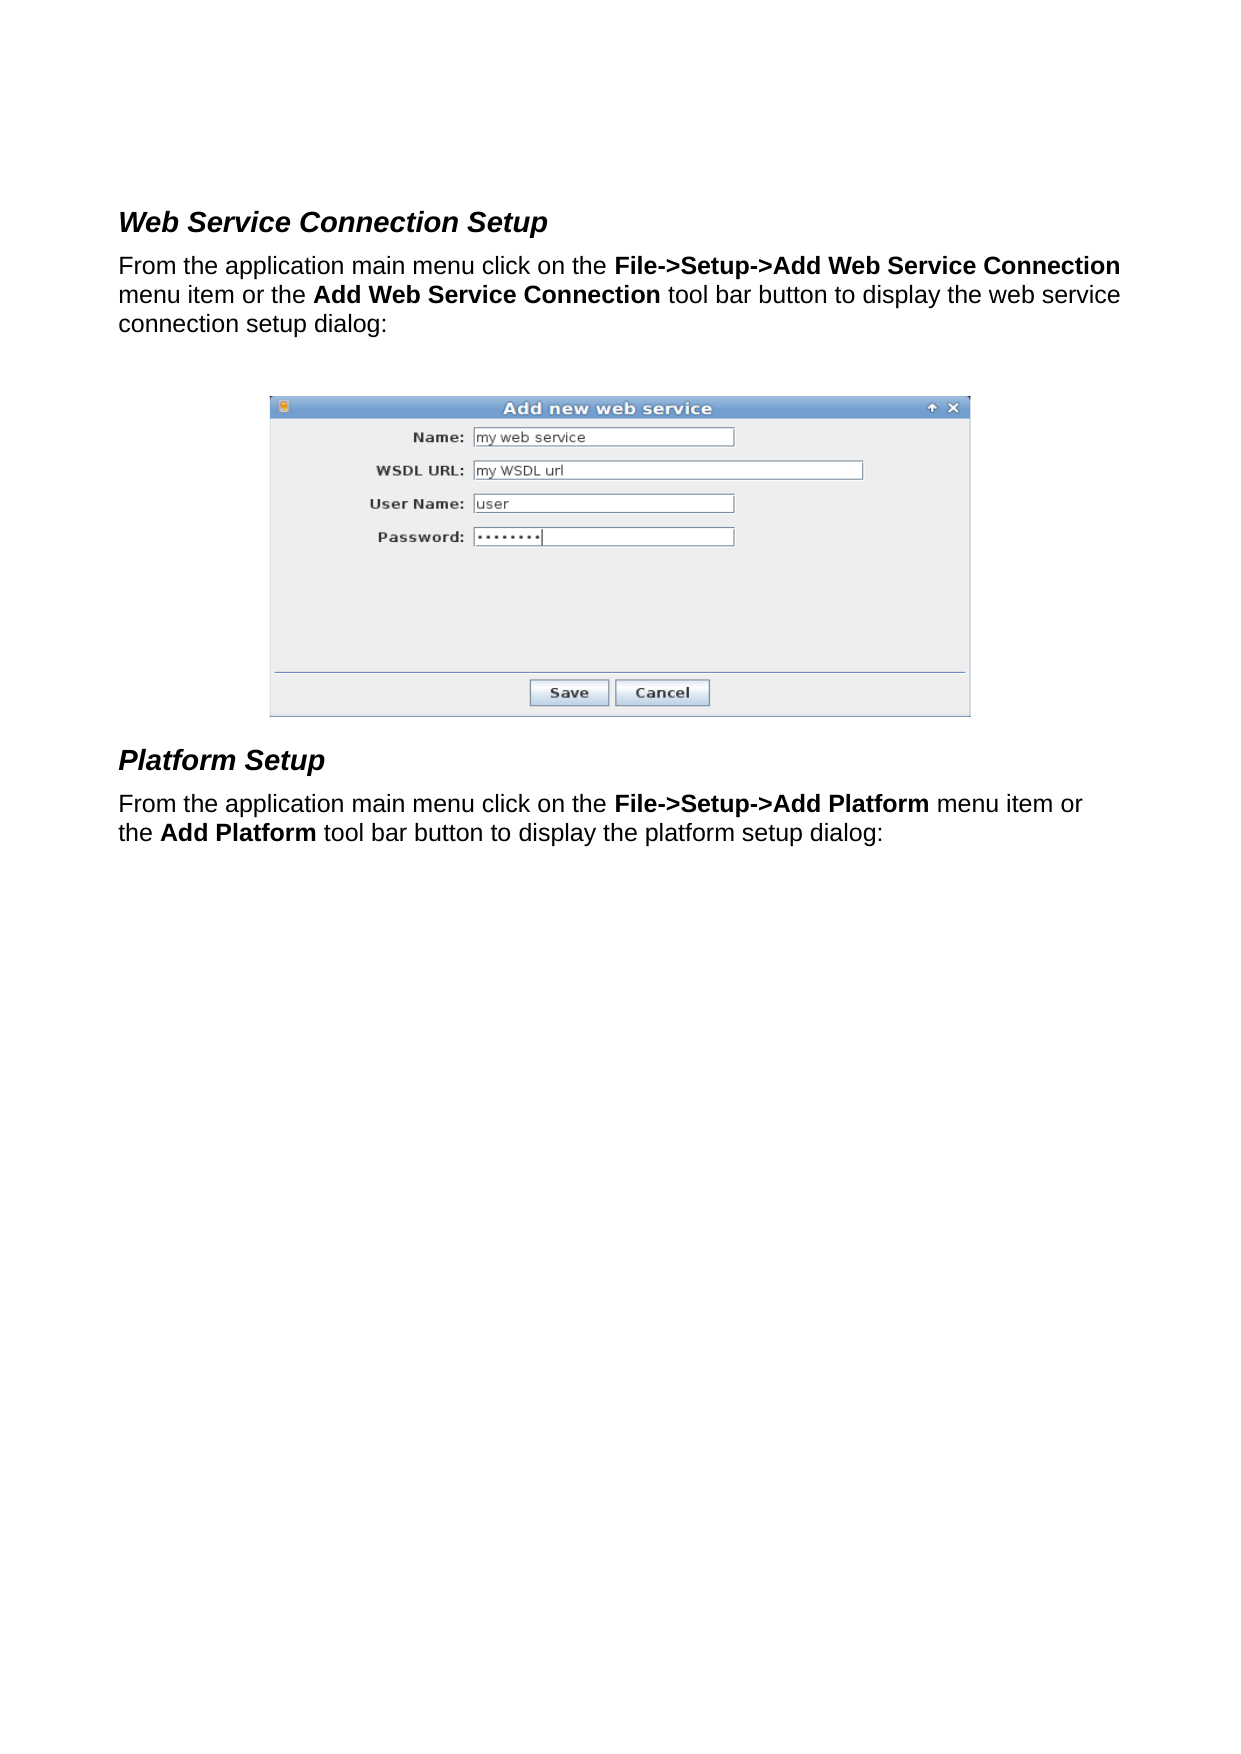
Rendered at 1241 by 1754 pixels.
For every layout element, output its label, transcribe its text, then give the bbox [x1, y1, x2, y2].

picture [269, 396, 971, 717]
text From the application main menu click on the File->Setup->Add Platform menu item or the Add Platform tool bar button to display the platform setup dialog: [118, 789, 1122, 847]
text From the application main menu click on the File->Setup->Add Web Service Connection menu item or the Add Web Service Connection tool bar button to display the web service connection setup dialog: [118, 251, 1122, 337]
subtitle Web Service Connection Setup [118, 205, 1122, 239]
subtitle Platform Setup [118, 743, 1122, 777]
